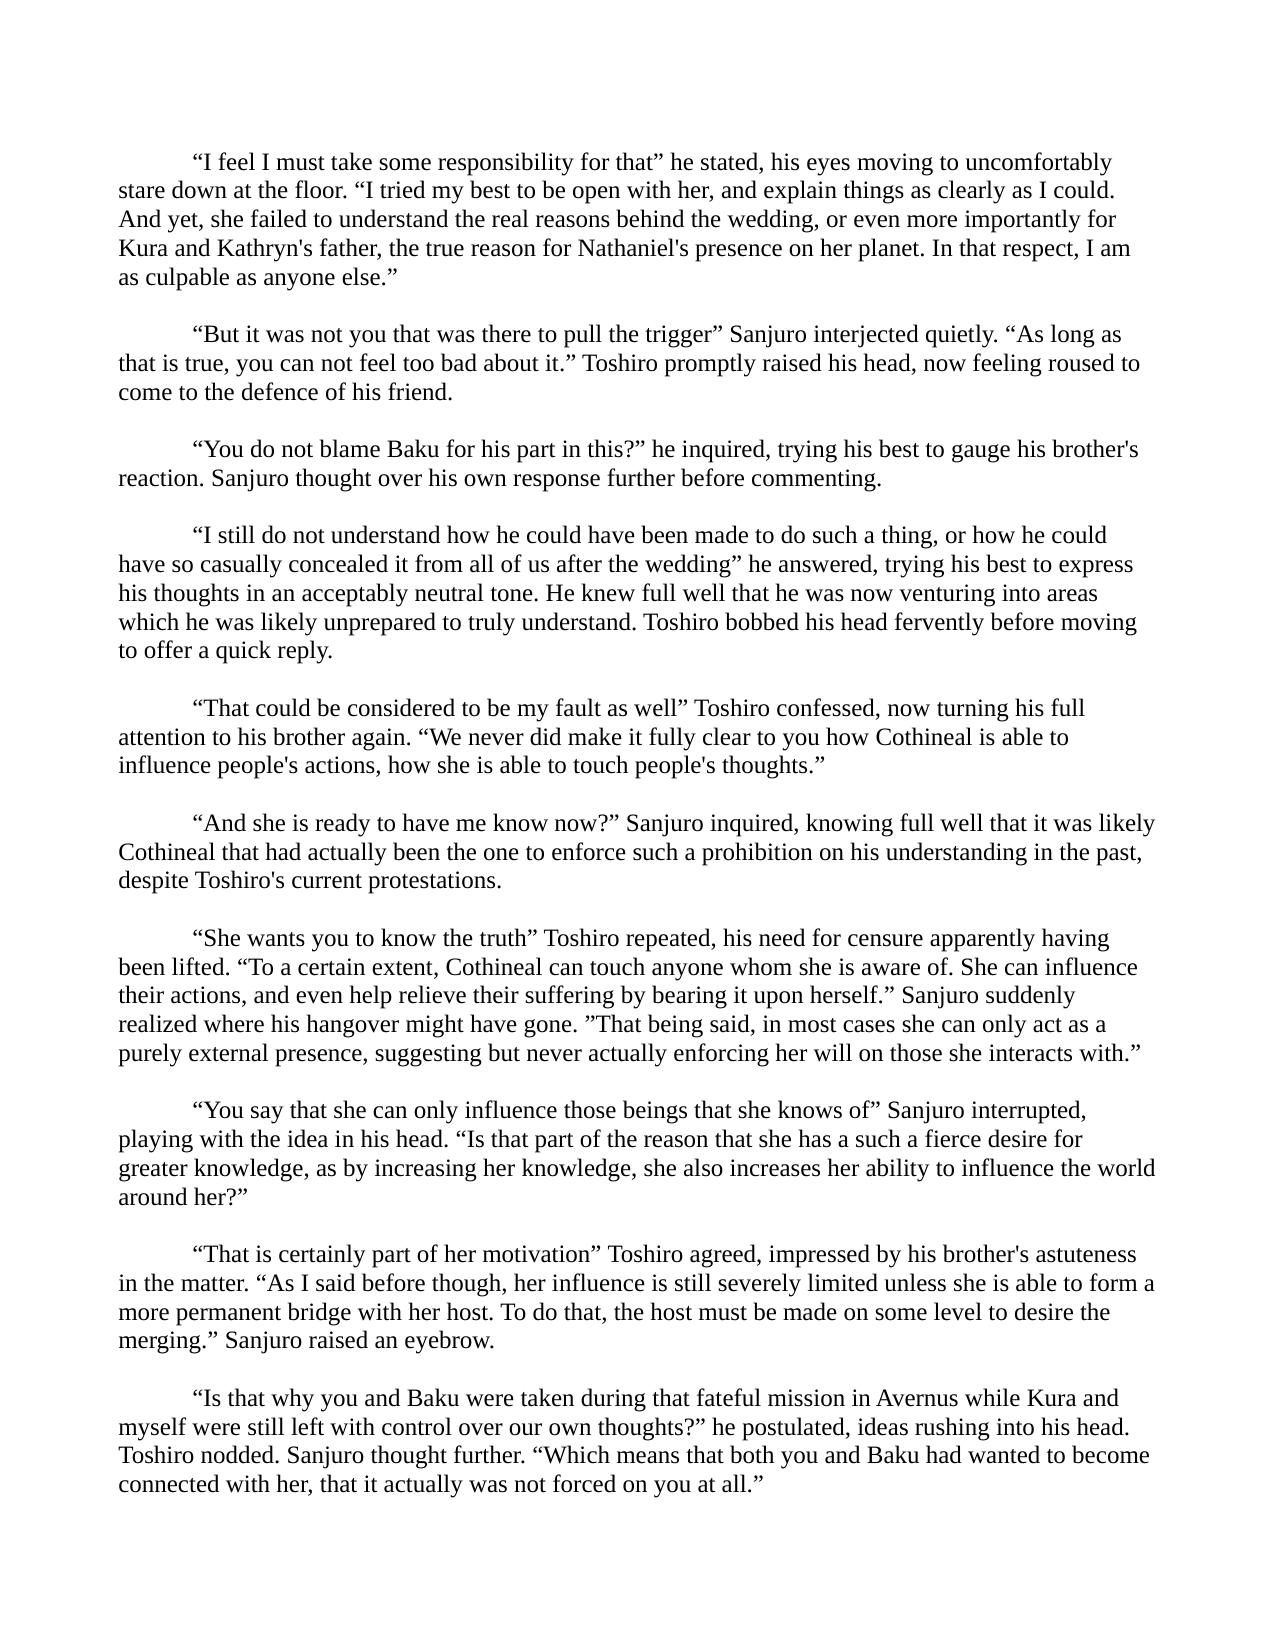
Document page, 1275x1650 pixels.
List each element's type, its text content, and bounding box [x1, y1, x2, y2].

text “And she is ready to have me know now?” Sanjuro inquired, knowing full well that it was likely Cothineal that had actually been the one to enforce such a prohibition on his understanding in the past, despite Toshiro's current protestations. [118, 808, 1157, 894]
text “That is certainly part of her motivation” Toshiro agreed, impressed by his brother's astuteness in the matter. “As I said before though, her influence is still severely limited unless she is able to form a more permanent bridge with her host. To do that, the host must be made on some level to desire the merging.” Sanjuro raised an eyebrow. [118, 1239, 1157, 1354]
text “You say that she can only influence those beings that she knows of” Sanjuro interrupted, playing with the idea in his head. “Is that part of the reason that she has a such a fierce desire for greater knowledge, as by increasing her knowledge, she also increases her ability to influence the world around her?” [118, 1096, 1157, 1211]
text “Is that why you and Baku were taken during that fateful mission in Avernus while Kura and myself were still left with control over our own thoughts?” he postulated, ideas rushing into his head. Toshiro nodded. Sanjuro thought further. “Which means that both you and Baku had wanted to become connected with her, that it actually was not forced on you at all.” [118, 1383, 1157, 1498]
text “But it was not you that was there to pull the trigger” Sanjuro interjected quietly. “As long as that is true, you can not feel too bad about it.” Toshiro promptly raised his head, now feeling roused to come to the defence of his friend. [118, 319, 1157, 406]
text “I still do not understand how he could have been made to do such a thing, or how he could have so casually concealed it from all of us after the wedding” he answered, trying his best to express his thoughts in an acceptably neutral tone. He knew full well that he was now venturing into areas which he was likely unprepared to truly understand. Toshiro bobbed his head fervently before moving to offer a quick reply. [118, 521, 1157, 664]
text “She wants you to know the truth” Toshiro repeated, his need for censure apparently having been lifted. “To a certain extent, Cothineal can touch anyone whom she is aware of. She can influence their actions, and even help relieve their suffering by bearing it upon herself.” Sanjuro suddenly realized where his hangover might have gone. ”That being said, in most cases she can only act as a purely external presence, suggesting but never actually enforcing her will on those she interacts with.” [118, 923, 1157, 1067]
text “I feel I must take some responsibility for that” he stated, his eyes moving to uncomfortably stare down at the floor. “I tried my best to be open with her, and explain things as clearly as I could. And yet, she failed to understand the real reasons behind the wedding, or even more importantly for Kura and Kathryn's father, the true reason for Nathaniel's presence on her planet. In that respect, I am as culpable as anyone else.” [118, 147, 1157, 291]
text “You do not blame Baku for his part in this?” he inquired, trying his best to gauge his brother's reaction. Sanjuro thought over his own response further before commenting. [118, 434, 1157, 492]
text “That could be considered to be my fault as well” Toshiro confessed, now turning his full attention to his brother again. “We never did make it fully clear to you how Cothineal is able to influence people's actions, how she is able to touch people's thoughts.” [118, 693, 1157, 779]
